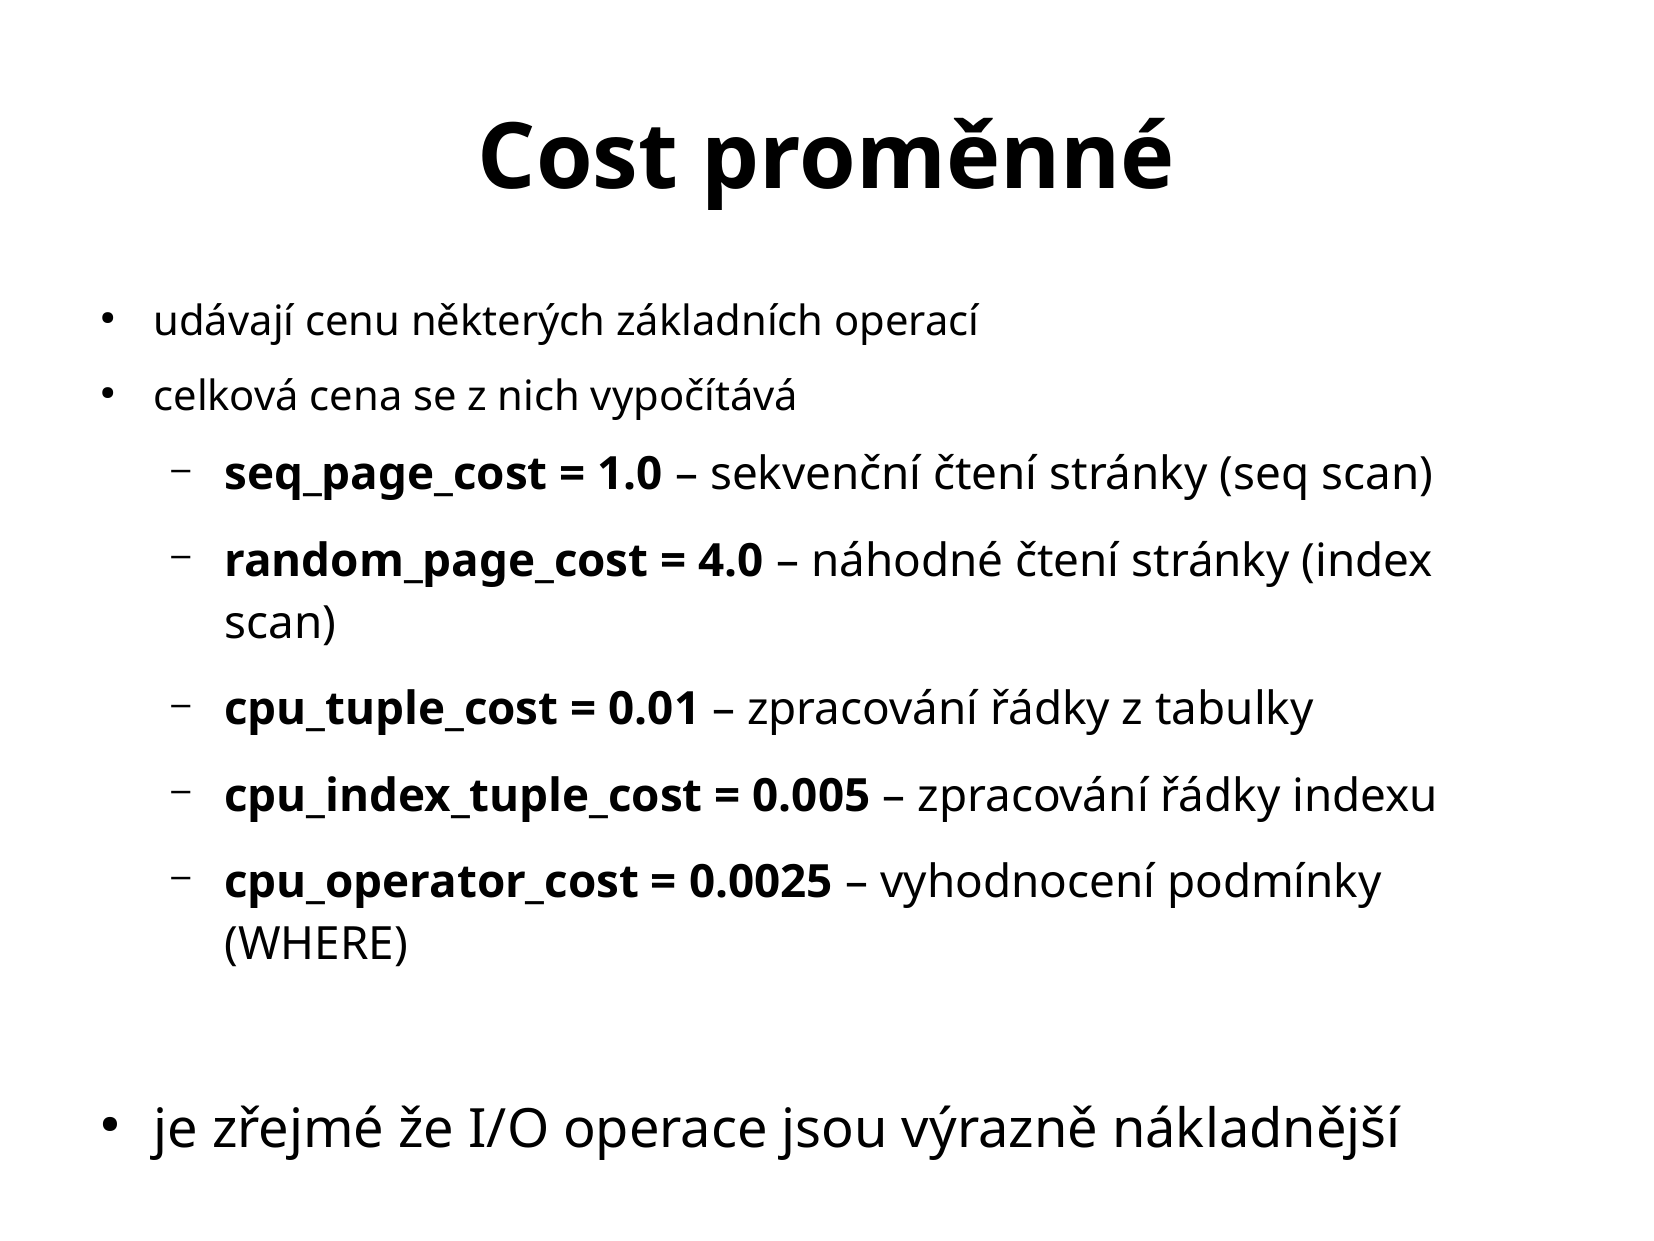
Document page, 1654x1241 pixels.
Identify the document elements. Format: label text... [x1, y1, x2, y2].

list udávají cenu některých základních operací celková cena se z nich vypočítává seq_page_cost = 1.0 – sekvenční čtení stránky (seq scan) random_page_cost = 4.0 – náhodné čtení stránky (index scan) cpu_tuple_cost = 0.01 – zpracování řádky z tabulky cpu_index_tuple_cost = 0.005 – zpracování řádky indexu cpu_operator_cost = 0.0025 – vyhodnocení podmínky (WHERE) je zřejmé že I/O operace jsou výrazně nákladnější [82, 290, 1538, 1171]
title Cost proměnné [82, 49, 1571, 257]
